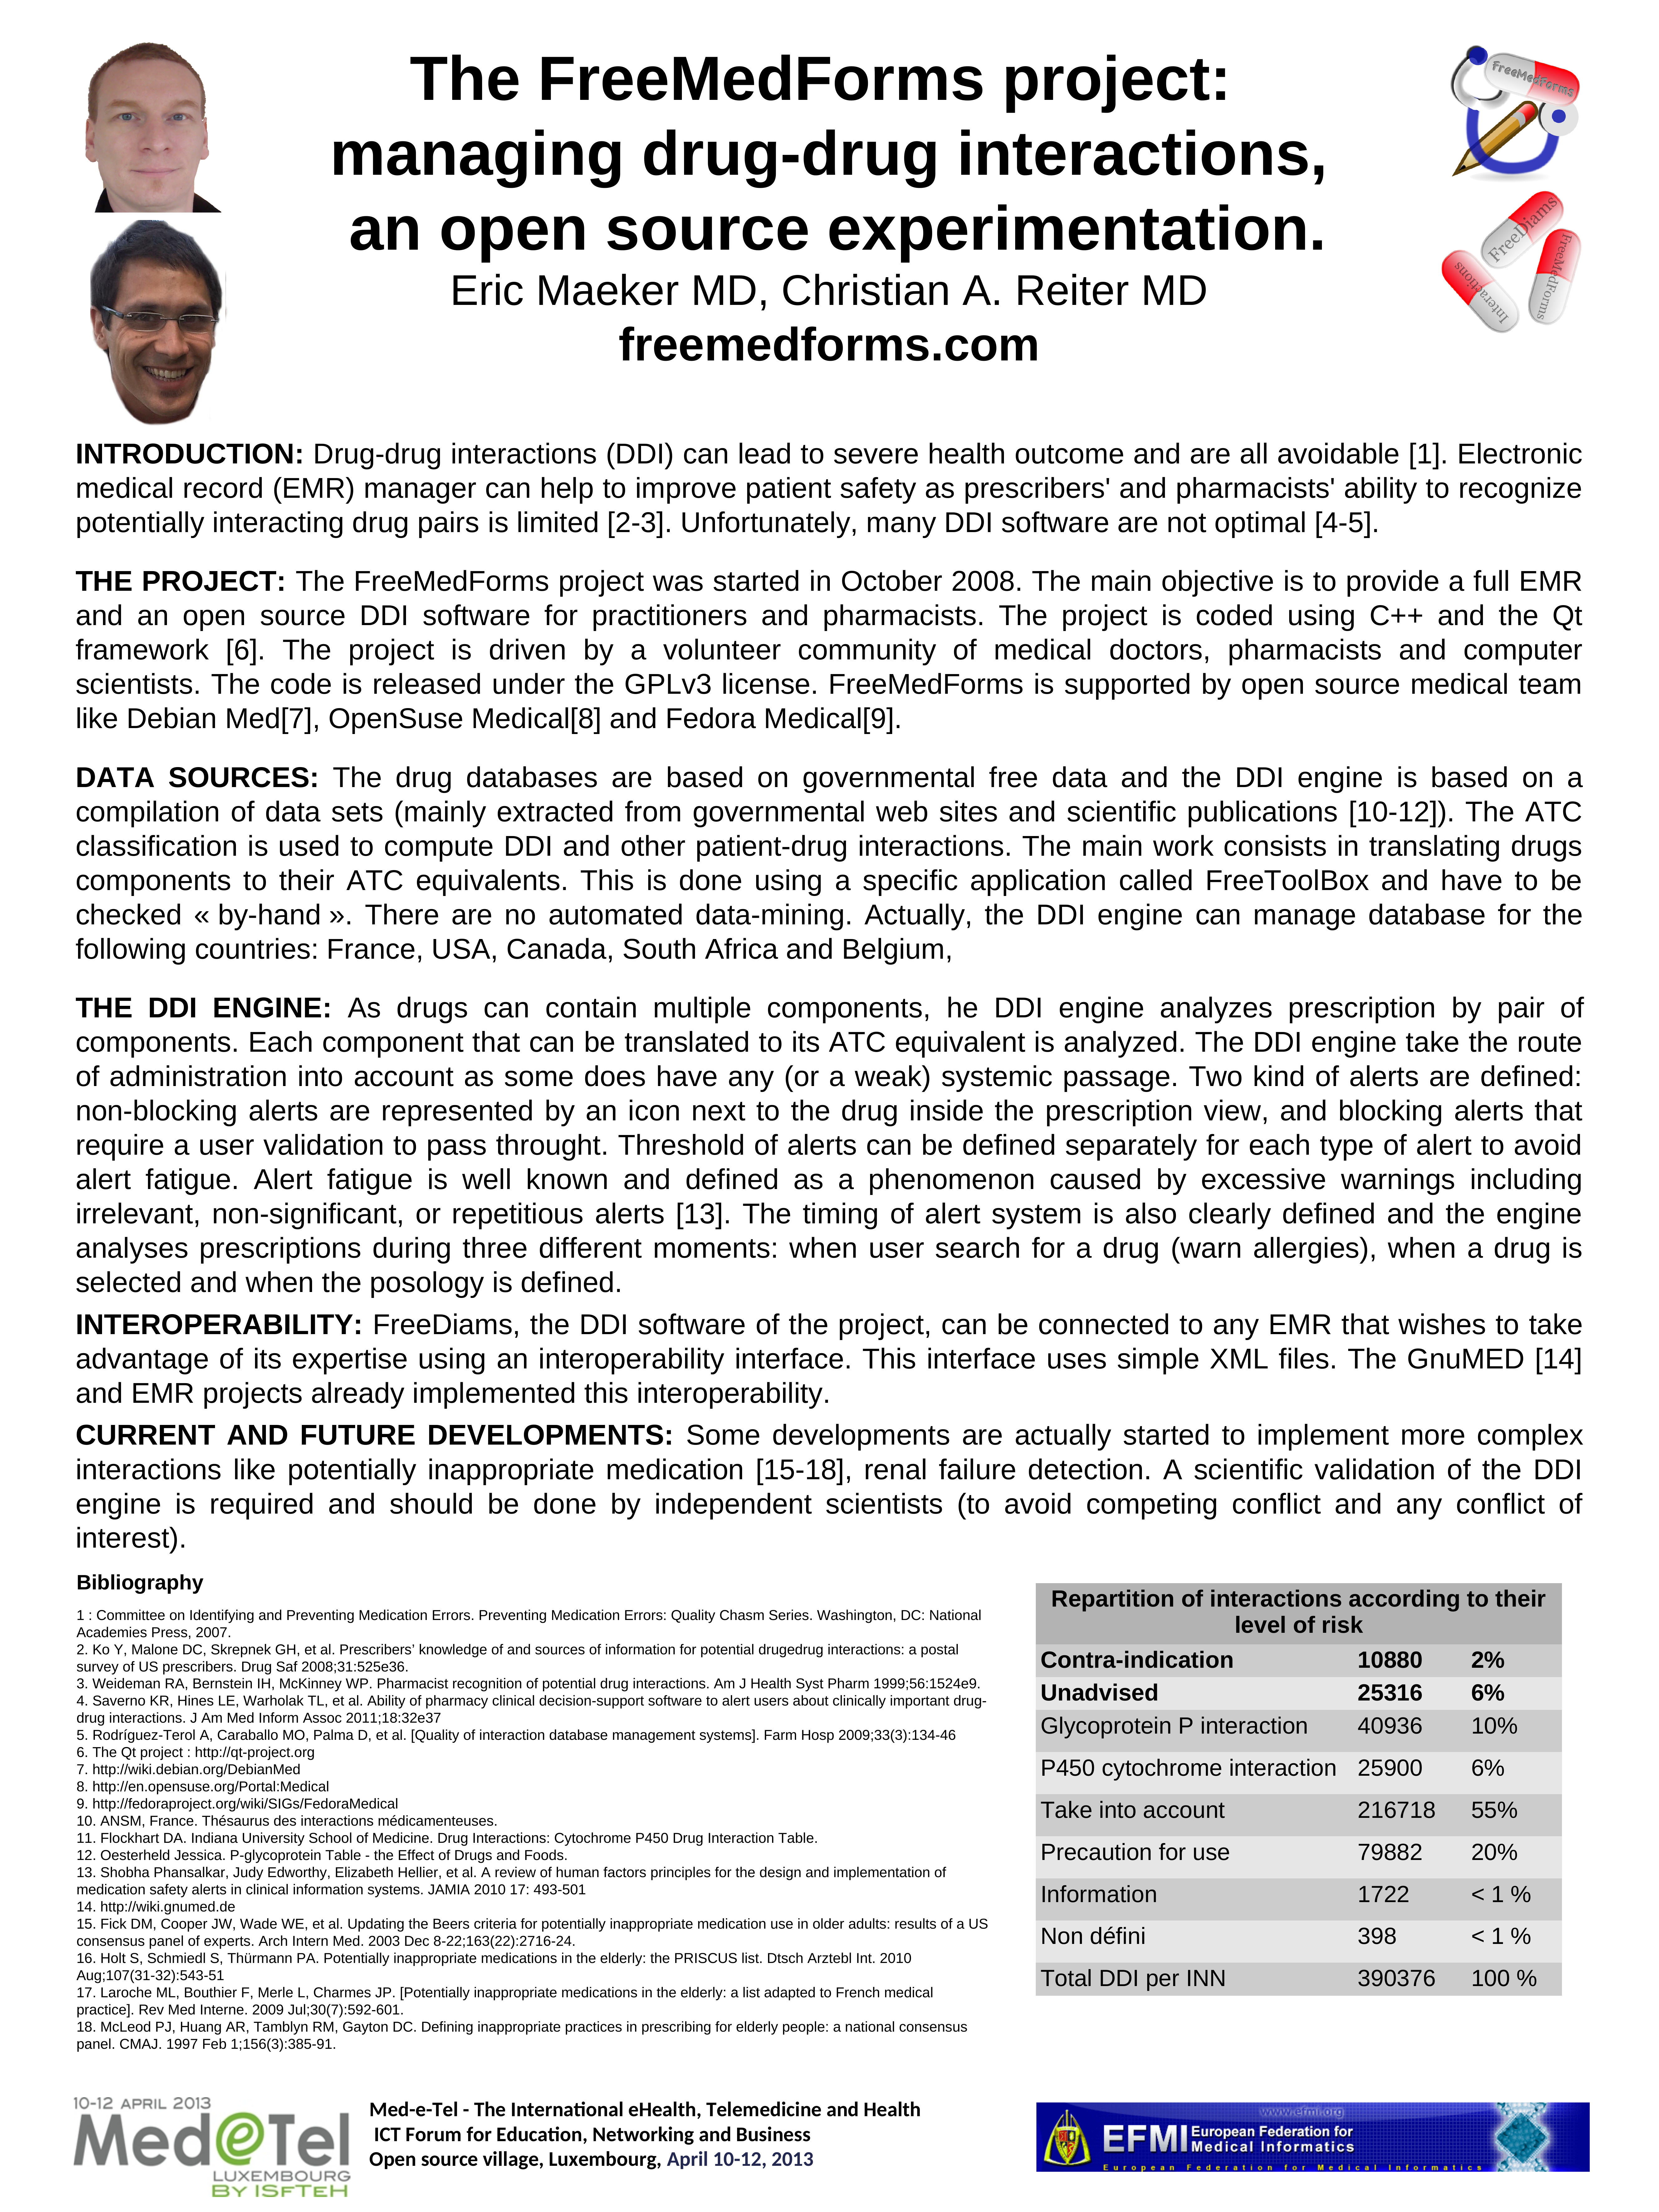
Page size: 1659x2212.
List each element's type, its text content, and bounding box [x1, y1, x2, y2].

text_box The FreeMedForms project: managing drug-drug interactions, an open source experimentation. Eric Maeker MD, Christian A. Reiter MD freemedforms.com [0, 35, 1659, 372]
table_cell 6% [1466, 1752, 1562, 1794]
table_cell 20% [1466, 1836, 1562, 1878]
table_cell 1722 [1353, 1878, 1466, 1921]
table_cell Take into account [1036, 1794, 1353, 1836]
table_cell 390376 [1353, 1963, 1466, 1996]
table_cell Total DDI per INN [1036, 1963, 1353, 1996]
table_cell 25900 [1353, 1752, 1466, 1794]
table_cell < 1 % [1466, 1878, 1562, 1921]
table_cell Unadvised [1036, 1677, 1353, 1710]
table_cell 79882 [1353, 1836, 1466, 1878]
table_cell 10% [1466, 1710, 1562, 1752]
text_box INTRODUCTION: Drug-drug interactions (DDI) can lead to severe health outcome and are all avoidable [1]. Electronic medical record (EMR) manager can help to improve patient safety as prescribers' and pharmacists' ability to recognize potentially interacting drug pairs is limited [2-3]. Unfortunately, many DDI software are not optimal [4-5]. THE PROJECT: The FreeMedForms project was started in October 2008. The main objective is to provide a full EMR and an open source DDI software for practitioners and pharmacists. The project is coded using C++ and the Qt framework [6]. The project is driven by a volunteer community of medical doctors, pharmacists and computer scientists. The code is released under the GPLv3 license. FreeMedForms is supported by open source medical team like Debian Med[7], OpenSuse Medical[8] and Fedora Medical[9]. DATA SOURCES: The drug databases are based on governmental free data and the DDI engine is based on a compilation of data sets (mainly extracted from governmental web sites and scientific publications [10-12]). The ATC classification is used to compute DDI and other patient-drug interactions. The main work consists in translating drugs components to their ATC equivalents. This is done using a specific application called FreeToolBox and have to be checked « by-hand ». There are no automated data-mining. Actually, the DDI engine can manage database for the following countries: France, USA, Canada, South Africa and Belgium, THE DDI ENGINE: As drugs can contain multiple components, he DDI engine analyzes prescription by pair of components. Each component that can be translated to its ATC equivalent is analyzed. The DDI engine take the route of administration into account as some does have any (or a weak) systemic passage. Two kind of alerts are defined: non-blocking alerts are represented by an icon next to the drug inside the prescription view, and blocking alerts that require a user validation to pass throught. Threshold of alerts can be defined separately for each type of alert to avoid alert fatigue. Alert fatigue is well known and defined as a phenomenon caused by excessive warnings including irrelevant, non-significant, or repetitious alerts [13]. The timing of alert system is also clearly defined and the engine analyses prescriptions during three different moments: when user search for a drug (warn allergies), when a drug is selected and when the posology is defined. INTEROPERABILITY: FreeDiams, the DDI software of the project, can be connected to any EMR that wishes to take advantage of its expertise using an interoperability interface. This interface uses simple XML files. The GnuMED [14] and EMR projects already implemented this interoperability. CURRENT AND FUTURE DEVELOPMENTS: Some developments are actually started to implement more complex interactions like potentially inappropriate medication [15-18], renal failure detection. A scientific validation of the DDI engine is required and should be done by independent scientists (to avoid competing conflict and any conflict of interest). [53, 424, 1607, 1607]
picture [74, 40, 221, 213]
table_cell 55% [1466, 1794, 1562, 1836]
table_cell 6% [1466, 1677, 1562, 1710]
picture [1500, 2102, 1504, 2104]
table_cell 40936 [1353, 1710, 1466, 1752]
table_cell 25316 [1353, 1677, 1466, 1710]
table_cell 2% [1466, 1644, 1562, 1677]
table_cell Glycoprotein P interaction [1036, 1710, 1353, 1752]
text_box 1 : Committee on Identifying and Preventing Medication Errors. Preventing Medication Errors: Quality Chasm Series. Washington, DC: National Academies Press, 2007. 2. Ko Y, Malone DC, Skrepnek GH, et al. Prescribers’ knowledge of and sources of information for potential drugedrug interactions: a postal survey of US prescribers. Drug Saf 2008;31:525e36. 3. Weideman RA, Bernstein IH, McKinney WP. Pharmacist recognition of potential drug interactions. Am J Health Syst Pharm 1999;56:1524e9. 4. Saverno KR, Hines LE, Warholak TL, et al. Ability of pharmacy clinical decision-support software to alert users about clinically important drug-drug interactions. J Am Med Inform Assoc 2011;18:32e37 5. Rodríguez-Terol A, Caraballo MO, Palma D, et al. [Quality of interaction database management systems]. Farm Hosp 2009;33(3):134-46 6. The Qt project : http://qt-project.org 7. http://wiki.debian.org/DebianMed 8. http://en.opensuse.org/Portal:Medical 9. http://fedoraproject.org/wiki/SIGs/FedoraMedical 10. ANSM, France. Thésaurus des interactions médicamenteuses. 11. Flockhart DA. Indiana University School of Medicine. Drug Interactions: Cytochrome P450 Drug Interaction Table. 12. Oesterheld Jessica. P-glycoprotein Table - the Effect of Drugs and Foods. 13. Shobha Phansalkar, Judy Edworthy, Elizabeth Hellier, et al. A review of human factors principles for the design and implementation of medication safety alerts in clinical information systems. JAMIA 2010 17: 493-501 14. http://wiki.gnumed.de 15. Fick DM, Cooper JW, Wade WE, et al. Updating the Beers criteria for potentially inappropriate medication use in older adults: results of a US consensus panel of experts. Arch Intern Med. 2003 Dec 8-22;163(22):2716-24. 16. Holt S, Schmiedl S, Thürmann PA. Potentially inappropriate medications in the elderly: the PRISCUS list. Dtsch Arztebl Int. 2010 Aug;107(31-32):543-51 17. Laroche ML, Bouthier F, Merle L, Charmes JP. [Potentially inappropriate medications in the elderly: a list adapted to French medical practice]. Rev Med Interne. 2009 Jul;30(7):592-601. 18. McLeod PJ, Huang AR, Tamblyn RM, Gayton DC. Defining inappropriate practices in prescribing for elderly people: a national consensus panel. CMAJ. 1997 Feb 1;156(3):385-91. [72, 1603, 997, 2076]
text_box Med-e-Tel - The International eHealth, Telemedicine and Health ICT Forum for Education, Networking and Business Open source village, Luxembourg, April 10-12, 2013 [365, 2093, 1203, 2173]
table_cell P450 cytochrome interaction [1036, 1752, 1353, 1794]
table_cell Precaution for use [1036, 1836, 1353, 1878]
picture [1439, 190, 1583, 334]
table_cell < 1 % [1466, 1921, 1562, 1963]
text_box Bibliography [72, 1566, 208, 1596]
picture [74, 2097, 350, 2197]
table_header Repartition of interactions according to their level of risk [1036, 1583, 1562, 1644]
table_cell Non défini [1036, 1921, 1353, 1963]
table_cell 100 % [1466, 1963, 1562, 1996]
picture [90, 220, 229, 426]
table_cell 398 [1353, 1921, 1466, 1963]
picture [1036, 2102, 1590, 2172]
table_cell Contra-indication [1036, 1644, 1353, 1677]
table_cell 216718 [1353, 1794, 1466, 1836]
table_cell Information [1036, 1878, 1353, 1921]
picture [1441, 42, 1585, 187]
table_cell 10880 [1353, 1644, 1466, 1677]
